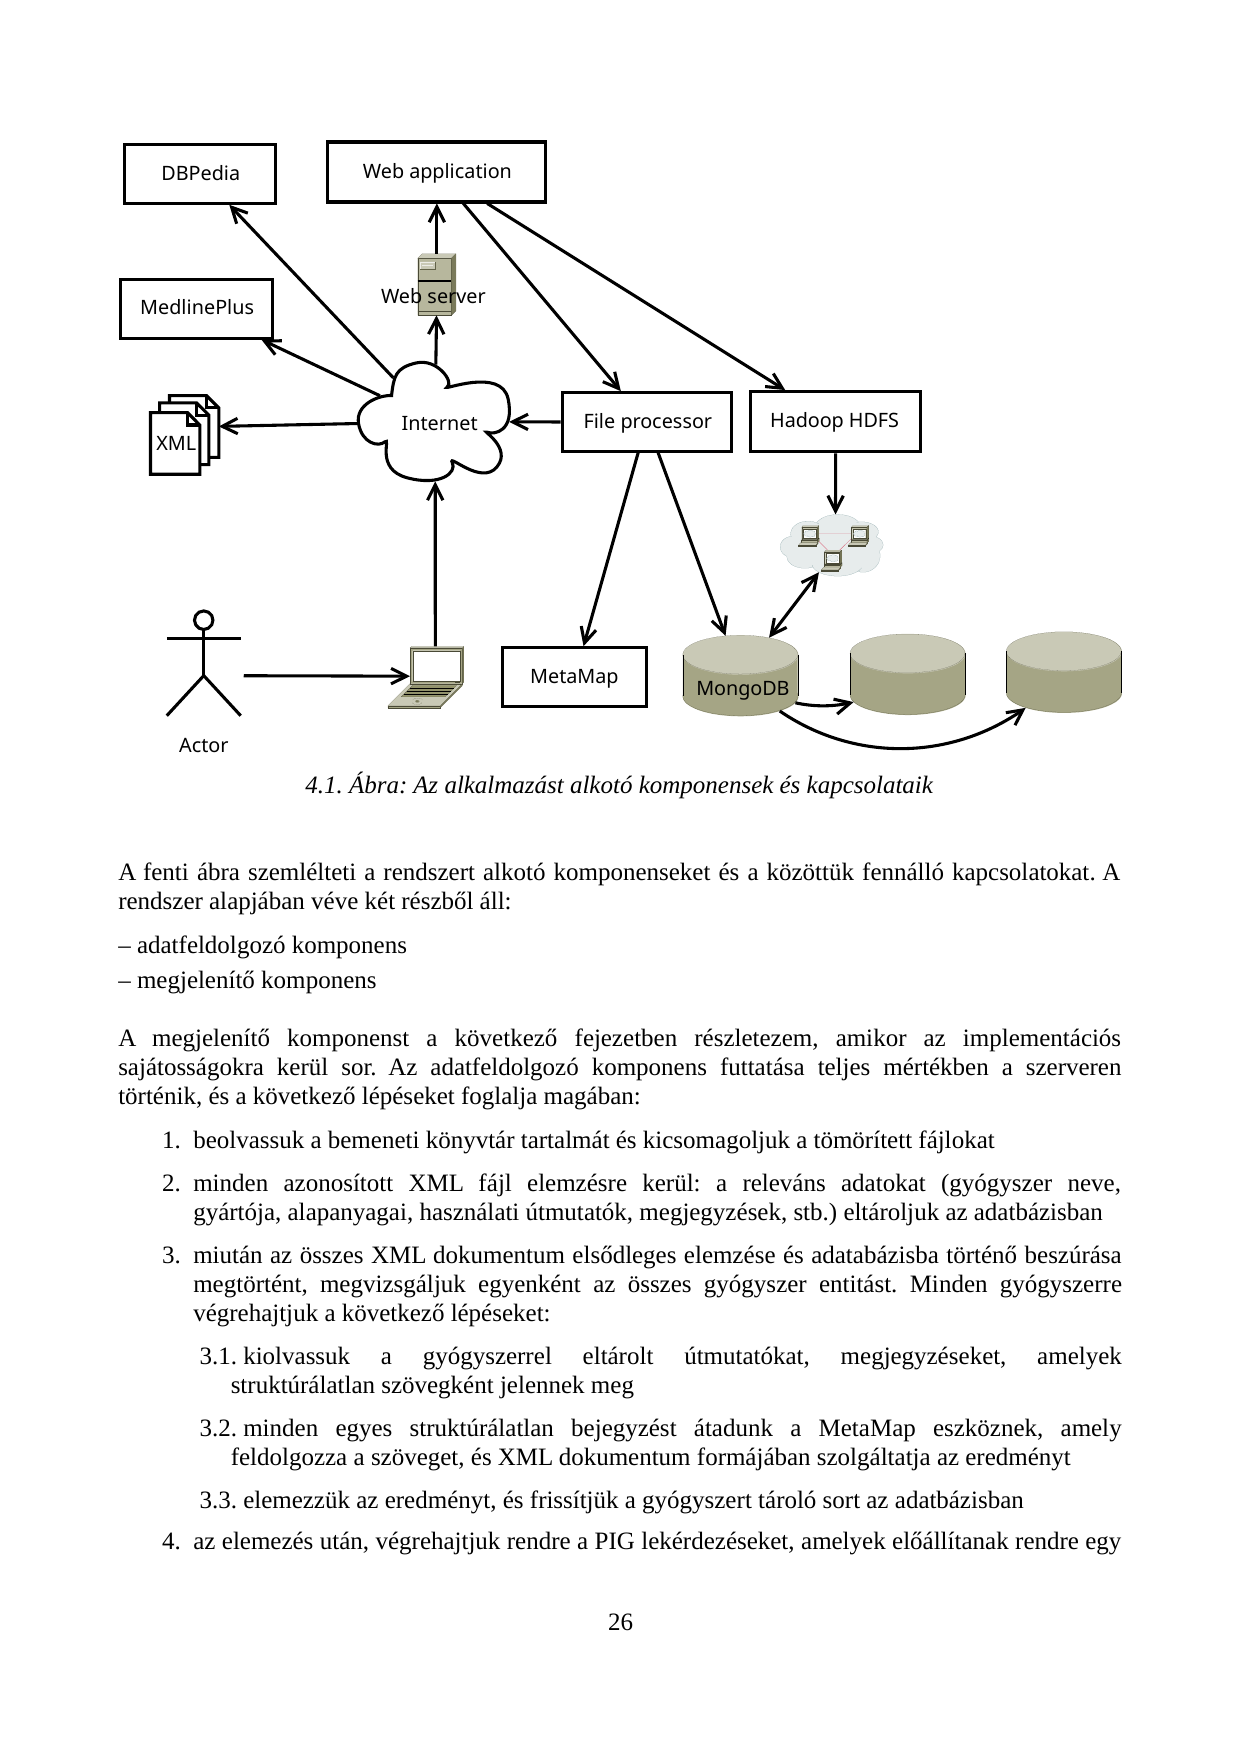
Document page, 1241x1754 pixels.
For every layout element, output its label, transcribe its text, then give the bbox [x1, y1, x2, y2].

title A megjelenítő komponenst a következő fejezetben részletezem, amikor az implementációs sajátosságokra kerül sor. Az adatfeldolgozó komponens futtatása teljes mértékben a szerveren történik, és a következő lépéseket foglalja magában: [118, 1023, 1122, 1110]
list beolvassuk a bemeneti könyvtár tartalmát és kicsomagoljuk a tömörített fájlokat [156, 1125, 1122, 1153]
title A fenti ábra szemlélteti a rendszert alkotó komponenseket és a közöttük fennálló kapcsolatokat. A rendszer alapjában véve két részből áll: [118, 857, 1122, 915]
text – adatfeldolgozó komponens [118, 930, 1122, 959]
subtitle az elemezés után, végrehajtjuk rendre a PIG lekérdezéseket, amelyek előállítanak rendre egy [156, 1526, 1122, 1555]
list minden egyes struktúrálatlan bejegyzést átadunk a MetaMap eszköznek, amely feldolgozza a szöveget, és XML dokumentum formájában szolgáltatja az eredményt [193, 1413, 1122, 1471]
list miután az összes XML dokumentum elsődleges elemzése és adatabázisba történő beszúrása megtörtént, megvizsgáljuk egyenként az összes gyógyszer entitást. Minden gyógyszerre végrehajtjuk a következő lépéseket: [156, 1240, 1122, 1326]
subtitle elemezzük az eredményt, és frissítjük a gyógyszert tároló sort az adatbázisban [193, 1485, 1122, 1514]
list minden azonosított XML fájl elemzésre kerül: a releváns adatokat (gyógyszer neve, gyártója, alapanyagai, használati útmutatók, megjegyzések, stb.) eltároljuk az adatbázisban [156, 1168, 1122, 1226]
list kiolvassuk a gyógyszerrel eltárolt útmutatókat, megjegyzéseket, amelyek struktúrálatlan szövegként jelennek meg [193, 1341, 1122, 1398]
text – megjelenítő komponens [118, 965, 1122, 993]
text 4.1. Ábra: Az alkalmazást alkotó komponensek és kapcsolataik [118, 131, 1122, 799]
